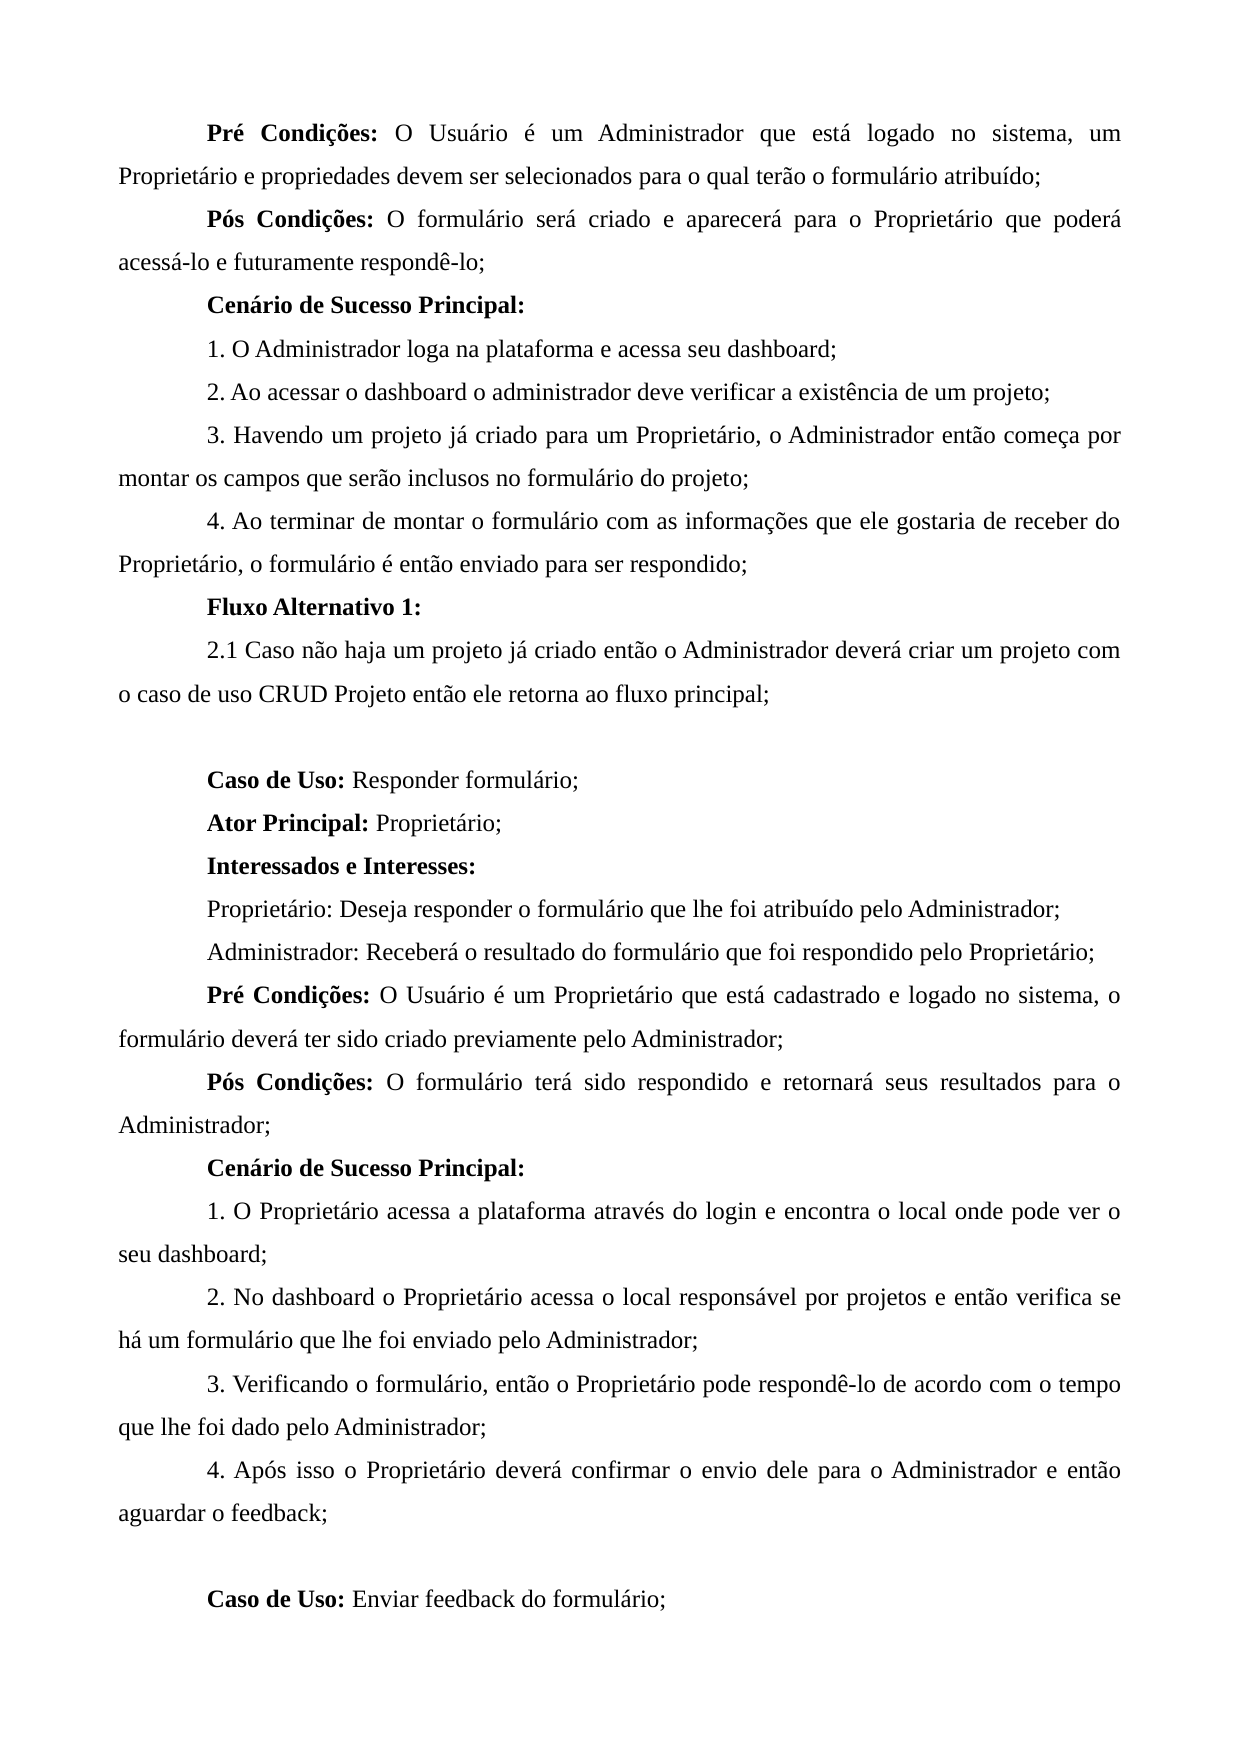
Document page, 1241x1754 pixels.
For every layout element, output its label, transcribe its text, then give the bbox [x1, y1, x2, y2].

text 2.1 Caso não haja um projeto já criado então o Administrador deverá criar um projeto com o caso de uso CRUD Projeto então ele retorna ao fluxo principal; [118, 636, 1122, 707]
text Fluxo Alternativo 1: [118, 592, 1122, 621]
text Pós Condições: O formulário terá sido respondido e retornará seus resultados para o Administrador; [118, 1067, 1122, 1139]
text 3. Verificando o formulário, então o Proprietário pode respondê-lo de acordo com o tempo que lhe foi dado pelo Administrador; [118, 1369, 1122, 1441]
text Interessados e Interesses: [118, 851, 1122, 880]
text 3. Havendo um projeto já criado para um Proprietário, o Administrador então começa por montar os campos que serão inclusos no formulário do projeto; [118, 420, 1122, 492]
text Caso de Uso: Enviar feedback do formulário; [118, 1584, 1122, 1613]
text 1. O Administrador loga na plataforma e acessa seu dashboard; [118, 334, 1122, 362]
text Pré Condições: O Usuário é um Administrador que está logado no sistema, um Proprietário e propriedades devem ser selecionados para o qual terão o formulário atribuído; [118, 118, 1122, 190]
text Proprietário: Deseja responder o formulário que lhe foi atribuído pelo Administrador; [118, 894, 1122, 923]
text Pré Condições: O Usuário é um Proprietário que está cadastrado e logado no sistema, o formulário deverá ter sido criado previamente pelo Administrador; [118, 981, 1122, 1052]
text 4. Ao terminar de montar o formulário com as informações que ele gostaria de receber do Proprietário, o formulário é então enviado para ser respondido; [118, 506, 1122, 578]
text 2. Ao acessar o dashboard o administrador deve verificar a existência de um projeto; [118, 377, 1122, 406]
text Pós Condições: O formulário será criado e aparecerá para o Proprietário que poderá acessá-lo e futuramente respondê-lo; [118, 204, 1122, 276]
text Caso de Uso: Responder formulário; [118, 765, 1122, 794]
text Cenário de Sucesso Principal: [118, 1153, 1122, 1182]
text 4. Após isso o Proprietário deverá confirmar o envio dele para o Administrador e então aguardar o feedback; [118, 1455, 1122, 1527]
text Cenário de Sucesso Principal: [118, 291, 1122, 319]
text Administrador: Receberá o resultado do formulário que foi respondido pelo Proprietário; [118, 937, 1122, 966]
text 2. No dashboard o Proprietário acessa o local responsável por projetos e então verifica se há um formulário que lhe foi enviado pelo Administrador; [118, 1282, 1122, 1354]
text Ator Principal: Proprietário; [118, 808, 1122, 837]
text 1. O Proprietário acessa a plataforma através do login e encontra o local onde pode ver o seu dashboard; [118, 1196, 1122, 1268]
